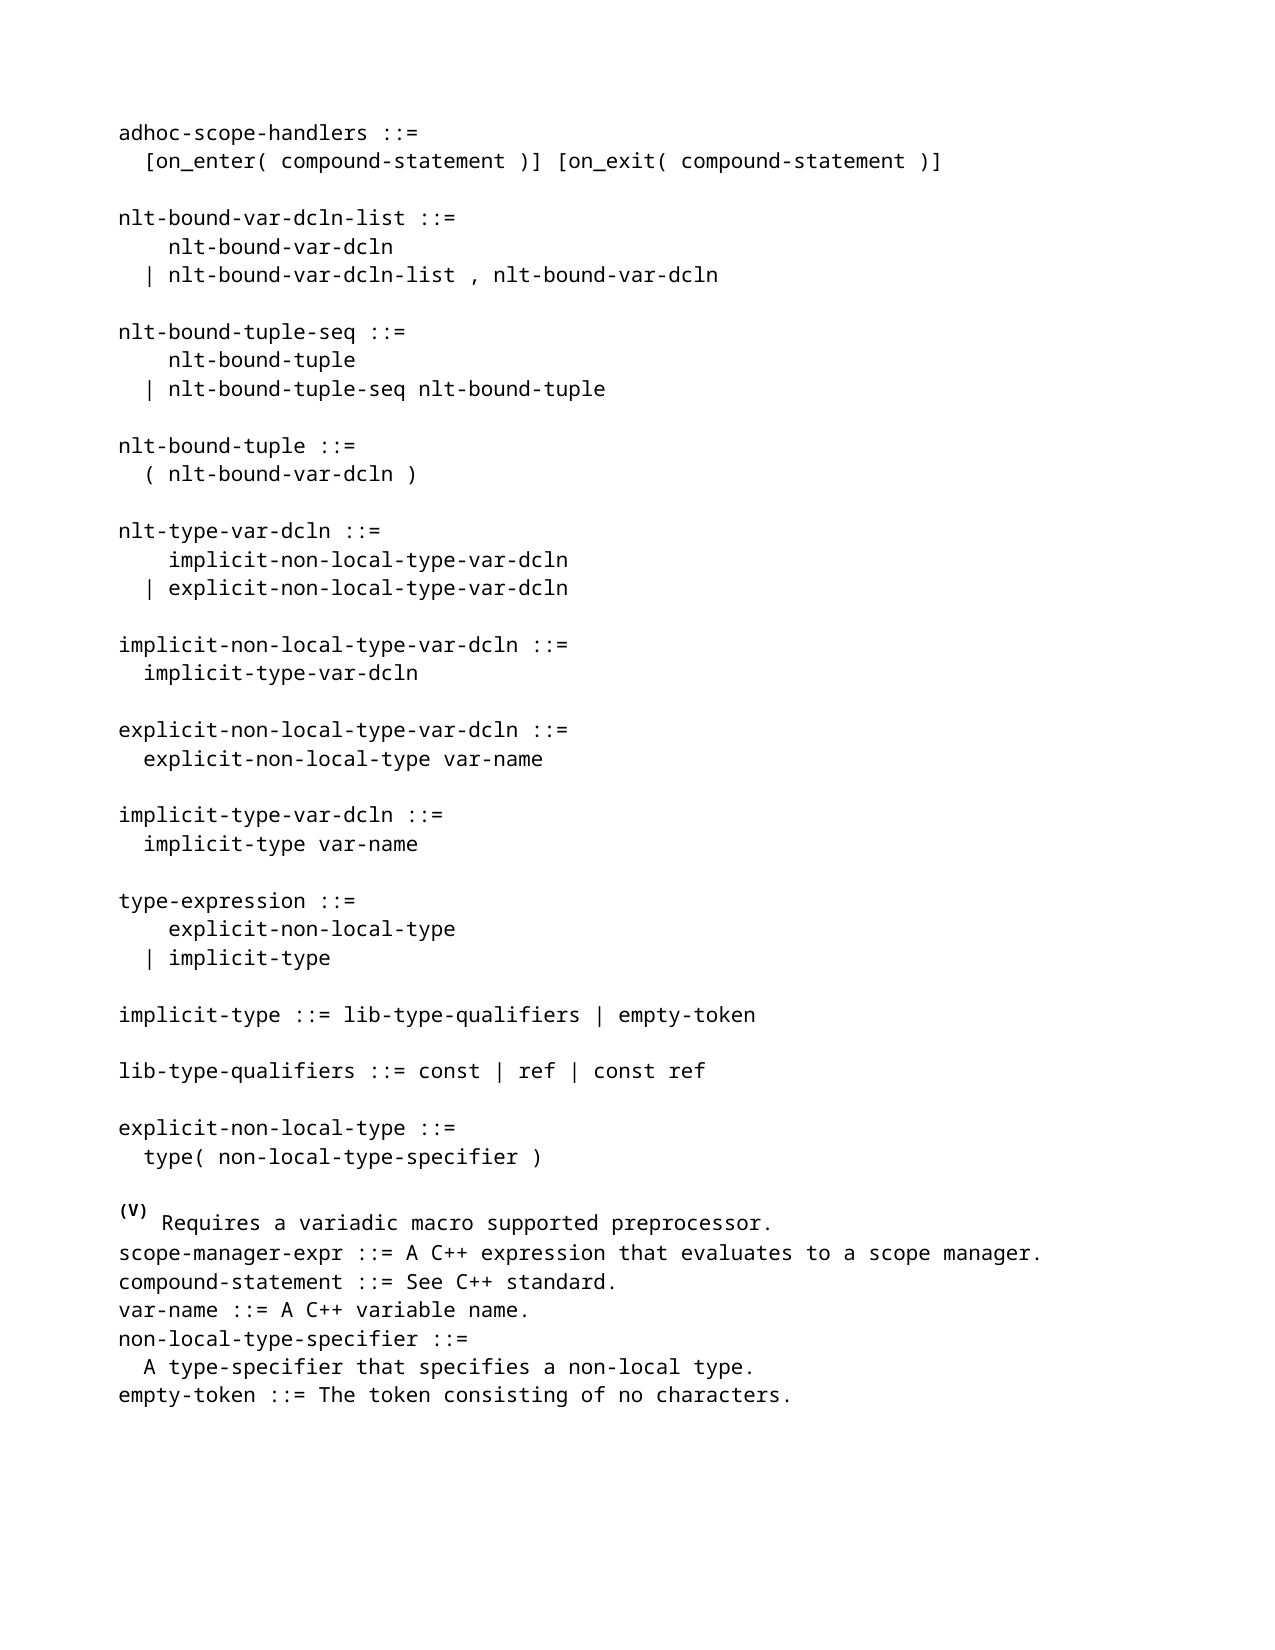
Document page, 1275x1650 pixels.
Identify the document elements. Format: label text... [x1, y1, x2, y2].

text explicit-non-local-type var-name [118, 744, 1157, 772]
text explicit-non-local-type [118, 914, 1157, 943]
text | nlt-bound-tuple-seq nlt-bound-tuple [118, 374, 1157, 402]
text explicit-non-local-type-var-dcln ::= [118, 715, 1157, 744]
text ( nlt-bound-var-dcln ) [118, 459, 1157, 488]
text var-name ::= A C++ variable name. [118, 1295, 1157, 1324]
text (V) Requires a variadic macro supported preprocessor. [118, 1199, 1157, 1238]
text nlt-type-var-dcln ::= [118, 516, 1157, 545]
text implicit-non-local-type-var-dcln ::= [118, 630, 1157, 658]
text adhoc-scope-handlers ::= [118, 118, 1157, 147]
text implicit-non-local-type-var-dcln [118, 545, 1157, 573]
text implicit-type-var-dcln ::= [118, 801, 1157, 829]
text compound-statement ::= See C++ standard. [118, 1267, 1157, 1295]
text nlt-bound-tuple ::= [118, 431, 1157, 459]
text | explicit-non-local-type-var-dcln [118, 573, 1157, 602]
text nlt-bound-var-dcln [118, 232, 1157, 260]
text nlt-bound-tuple [118, 346, 1157, 374]
text type-expression ::= [118, 886, 1157, 914]
text scope-manager-expr ::= A C++ expression that evaluates to a scope manager. [118, 1238, 1157, 1267]
text implicit-type-var-dcln [118, 658, 1157, 687]
text non-local-type-specifier ::= [118, 1324, 1157, 1352]
text implicit-type ::= lib-type-qualifiers | empty-token [118, 1000, 1157, 1028]
text lib-type-qualifiers ::= const | ref | const ref [118, 1057, 1157, 1085]
text | nlt-bound-var-dcln-list , nlt-bound-var-dcln [118, 260, 1157, 289]
text [on_enter( compound-statement )] [on_exit( compound-statement )] [118, 147, 1157, 175]
text nlt-bound-tuple-seq ::= [118, 317, 1157, 346]
text empty-token ::= The token consisting of no characters. [118, 1381, 1157, 1409]
text nlt-bound-var-dcln-list ::= [118, 203, 1157, 232]
text implicit-type var-name [118, 829, 1157, 857]
text explicit-non-local-type ::= [118, 1113, 1157, 1142]
text | implicit-type [118, 943, 1157, 971]
text type( non-local-type-specifier ) [118, 1142, 1157, 1170]
text A type-specifier that specifies a non-local type. [118, 1352, 1157, 1381]
